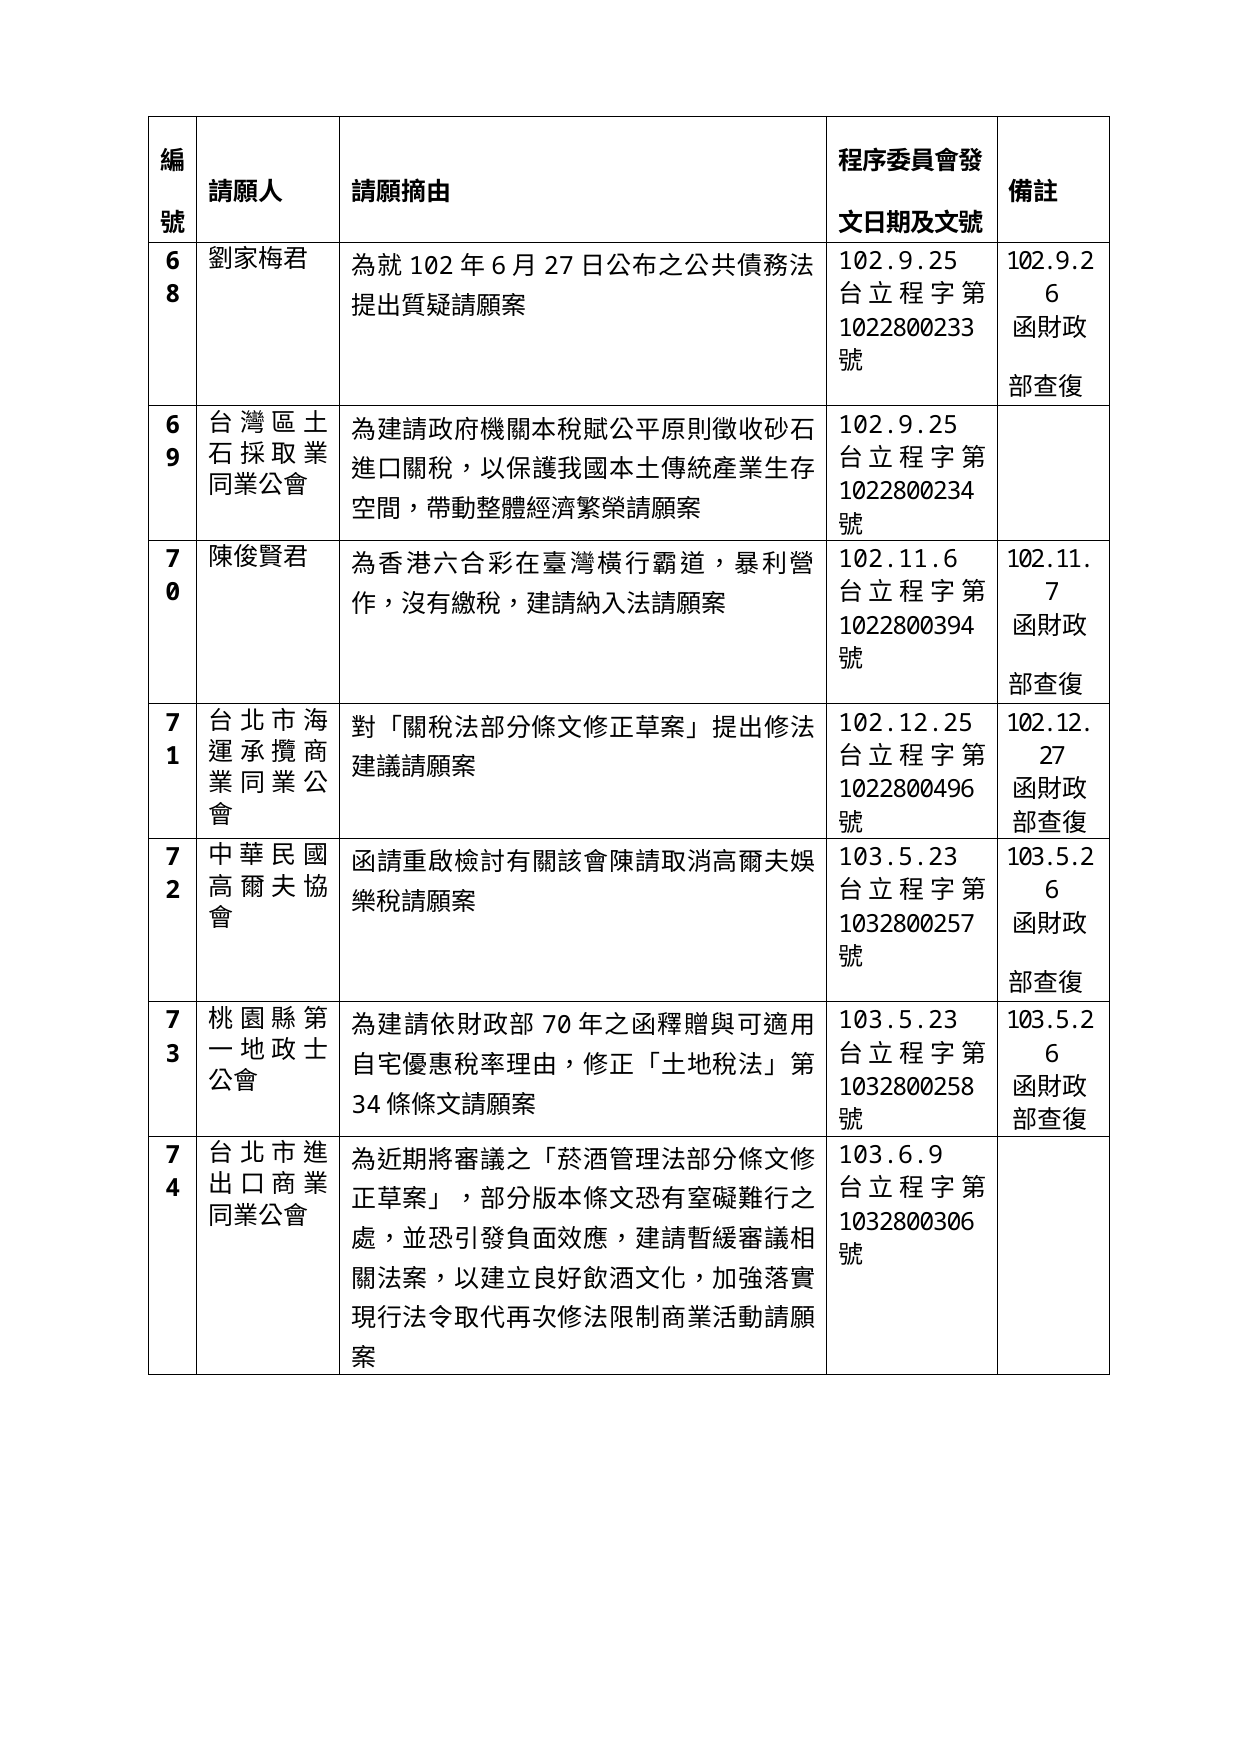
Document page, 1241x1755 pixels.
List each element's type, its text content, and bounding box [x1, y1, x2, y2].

table_cell 72 [149, 839, 196, 1001]
table_cell 為建請政府機關本稅賦公平原則徵收砂石進口關稅，以保護我國本土傳統產業生存空間，帶動整體經濟繁榮請願案 [340, 406, 826, 540]
table_cell 102.12.27 函財政 部查復 [998, 704, 1109, 838]
table_cell 102.12.25 台立程字第1022800496號 [827, 704, 997, 838]
table_cell 103.5.26 函財政 部查復 [998, 1002, 1109, 1136]
table_cell 102.9.25 台立程字第1022800234號 [827, 406, 997, 540]
table_cell 103.5.23 台立程字第1032800258號 [827, 1002, 997, 1136]
table_cell 71 [149, 704, 196, 838]
table_cell 102.9.25 台立程字第1022800233號 [827, 243, 997, 405]
table_cell 68 [149, 243, 196, 405]
table_cell 為建請依財政部70年之函釋贈與可適用自宅優惠稅率理由，修正「土地稅法」第34條條文請願案 [340, 1002, 826, 1136]
table_cell 台灣區土石採取業同業公會 [197, 406, 339, 540]
table_cell 桃園縣第一地政士公會 [197, 1002, 339, 1136]
table_cell 為就102年6月27日公布之公共債務法提出質疑請願案 [340, 243, 826, 405]
table_cell 69 [149, 406, 196, 540]
table_cell 70 [149, 541, 196, 703]
table_cell 103.5.23 台立程字第1032800257號 [827, 839, 997, 1001]
table_header 備註 [998, 117, 1109, 242]
table_cell [998, 406, 1109, 540]
table_cell 為香港六合彩在臺灣橫行霸道，暴利營作，沒有繳稅，建請納入法請願案 [340, 541, 826, 703]
table_cell 102.11.6 台立程字第1022800394號 [827, 541, 997, 703]
table_cell [998, 1137, 1109, 1374]
table_header 請願人 [197, 117, 339, 242]
table_cell 劉家梅君 [197, 243, 339, 405]
table_cell 對「關稅法部分條文修正草案」提出修法建議請願案 [340, 704, 826, 838]
table_cell 103.6.9 台立程字第1032800306號 [827, 1137, 997, 1374]
table_cell 為近期將審議之「菸酒管理法部分條文修正草案」，部分版本條文恐有窒礙難行之處，並恐引發負面效應，建請暫緩審議相關法案，以建立良好飲酒文化，加強落實現行法令取代再次修法限制商業活動請願案 [340, 1137, 826, 1374]
table_header 編號 [149, 117, 196, 242]
table_cell 台北市海運承攬商業同業公會 [197, 704, 339, 838]
table_cell 102.9.26 函財政 部查復 [998, 243, 1109, 405]
table_cell 73 [149, 1002, 196, 1136]
table_cell 74 [149, 1137, 196, 1374]
table_cell 中華民國高爾夫協會 [197, 839, 339, 1001]
table_cell 103.5.26 函財政 部查復 [998, 839, 1109, 1001]
table_header 程序委員會發文日期及文號 [827, 117, 997, 242]
table_cell 台北市進出口商業同業公會 [197, 1137, 339, 1374]
table_cell 102.11.7 函財政 部查復 [998, 541, 1109, 703]
table_header 請願摘由 [340, 117, 826, 242]
table_cell 函請重啟檢討有關該會陳請取消高爾夫娛樂稅請願案 [340, 839, 826, 1001]
table_cell 陳俊賢君 [197, 541, 339, 703]
